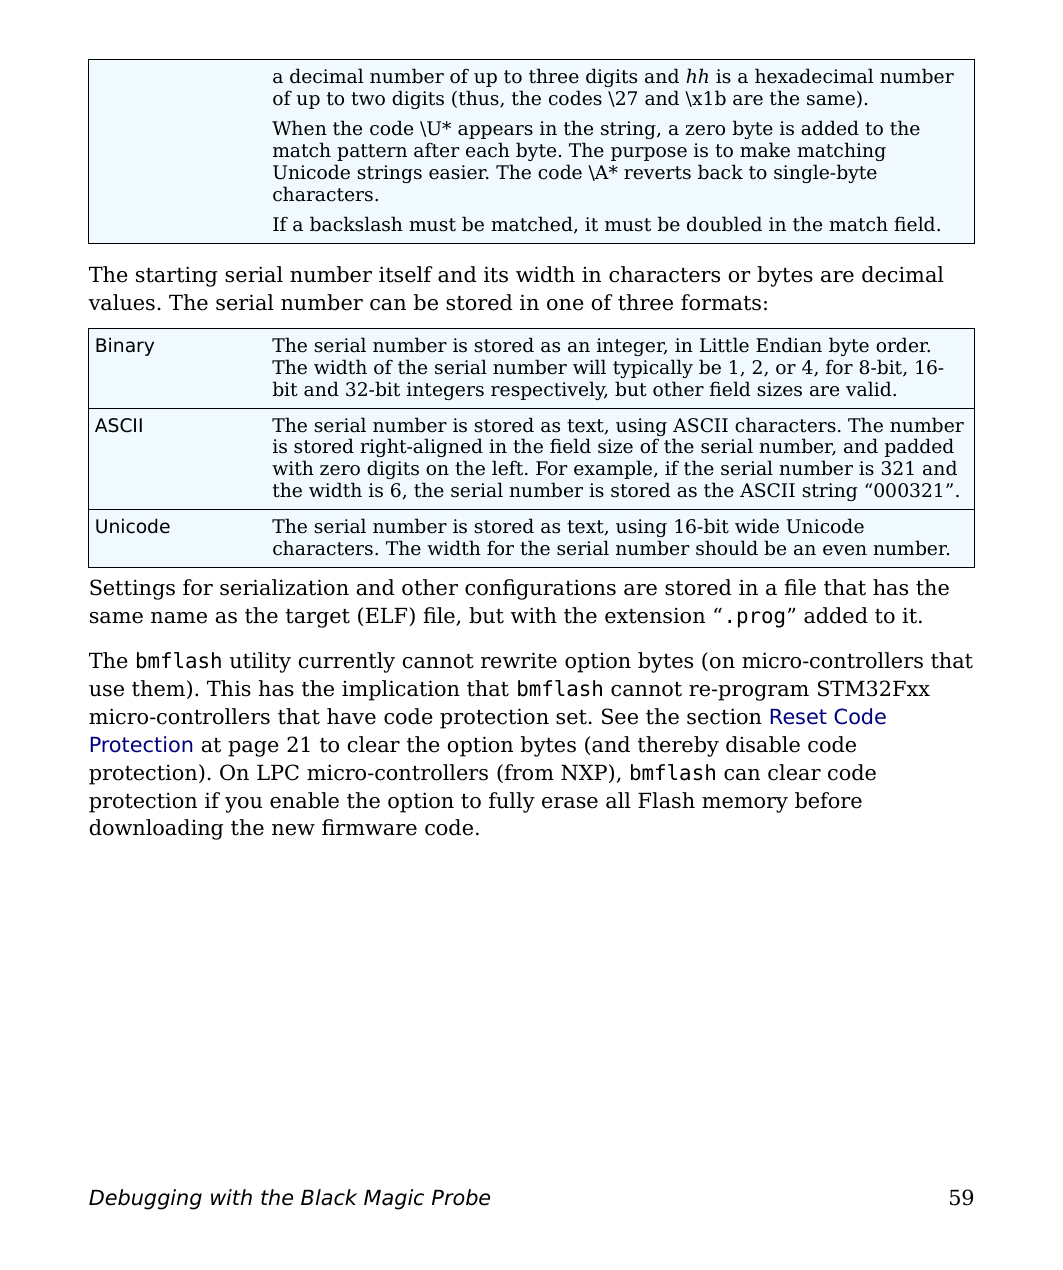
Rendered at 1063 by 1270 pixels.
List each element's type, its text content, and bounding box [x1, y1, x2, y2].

table_header The serial number is stored as an integer, in Little Endian byte order. The width of the serial number will typically be 1, 2, or 4, for 8-bit, 16-bit and 32-bit integers respectively, but other field sizes are valid. [266, 329, 974, 407]
table_cell The serial number is stored as text, using 16-bit wide Unicode characters. The width for the serial number should be an even number. [266, 510, 974, 567]
table_cell ASCII [89, 409, 266, 509]
text Settings for serialization and other configurations are stored in a file that has the same name as the target (ELF) file, but with the extension “.prog” added to it. [88, 576, 974, 628]
table_cell Unicode [89, 510, 266, 567]
table_header Binary [89, 329, 266, 407]
table_cell The serial number is stored as text, using ASCII characters. The number is stored right-aligned in the field size of the serial number, and padded with zero digits on the left. For example, if the serial number is 321 and the width is 6, the serial number is stored as the ASCII string “000321”. [266, 409, 974, 509]
table_cell a decimal number of up to three digits and hh is a hexadecimal number of up to two digits (thus, the codes \27 and \x1b are the same). When the code \U* appears in the string, a zero byte is added to the match pattern after each byte. The purpose is to make matching Unicode strings easier. The code \A* reverts back to single-byte characters. If a backslash must be matched, it must be doubled in the match field. [266, 60, 974, 243]
text The starting serial number itself and its width in characters or bytes are decimal values. The serial number can be stored in one of three formats: [88, 263, 974, 315]
table_cell [89, 60, 266, 243]
text The bmflash utility currently cannot rewrite option bytes (on micro-controllers that use them). This has the implication that bmflash cannot re-program STM32Fxx micro-controllers that have code protection set. See the section Reset Code Protection at page 21 to clear the option bytes (and thereby disable code protection). On LPC micro-controllers (from NXP), bmflash can clear code protection if you enable the option to fully erase all Flash memory before downloading the new firmware code. [88, 649, 974, 841]
